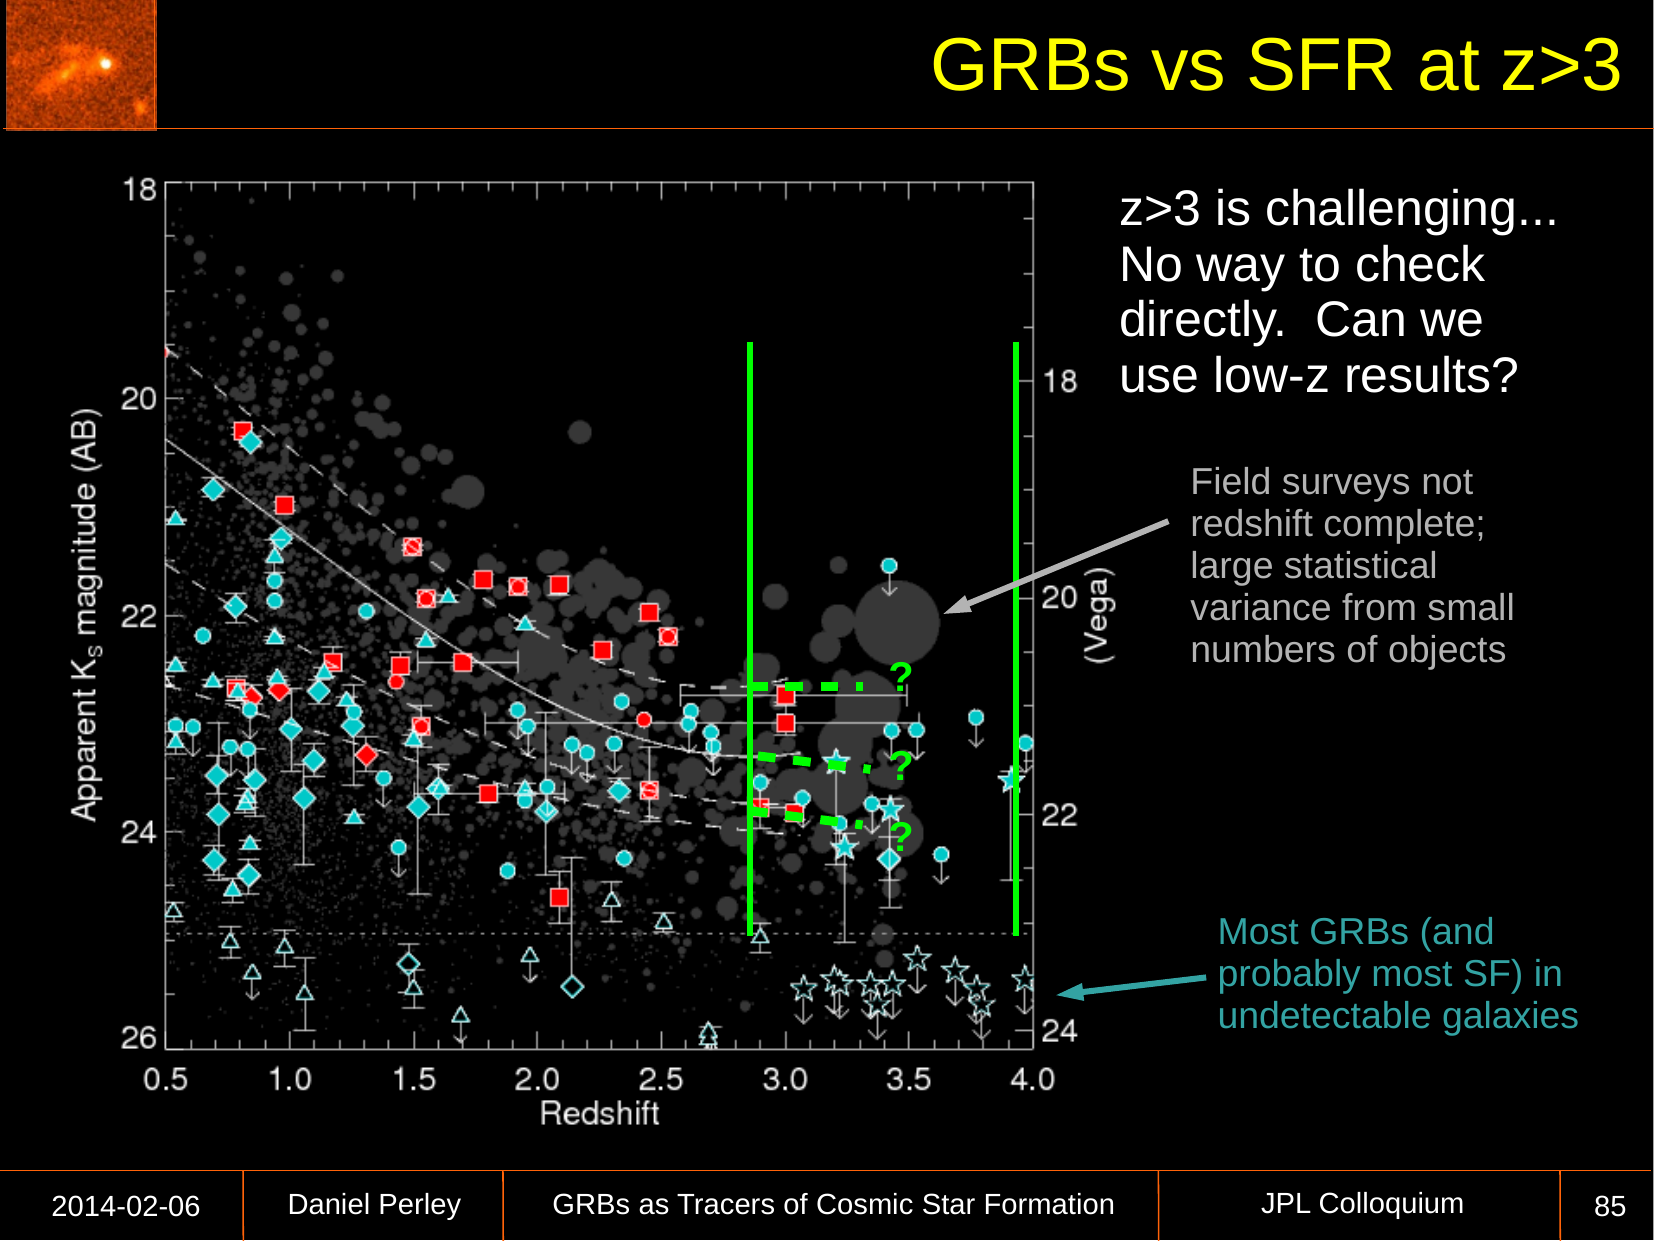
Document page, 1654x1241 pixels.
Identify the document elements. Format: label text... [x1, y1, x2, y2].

text_box ? [870, 643, 946, 711]
text_box Most GRBs (and probably most SF) in undetectable galaxies [1200, 900, 1651, 1047]
picture [49, 168, 1126, 1137]
text_box z>3 is challenging... No way to check directly. Can we use low-z results? [1101, 169, 1589, 414]
text_box Field surveys not redshift complete; large statistical variance from small numbers of objects [1172, 450, 1586, 682]
picture [7, 0, 154, 128]
text_box ? [870, 731, 946, 800]
text_box ? [870, 802, 946, 871]
title GRBs vs SFR at z>3 [187, 21, 1624, 108]
